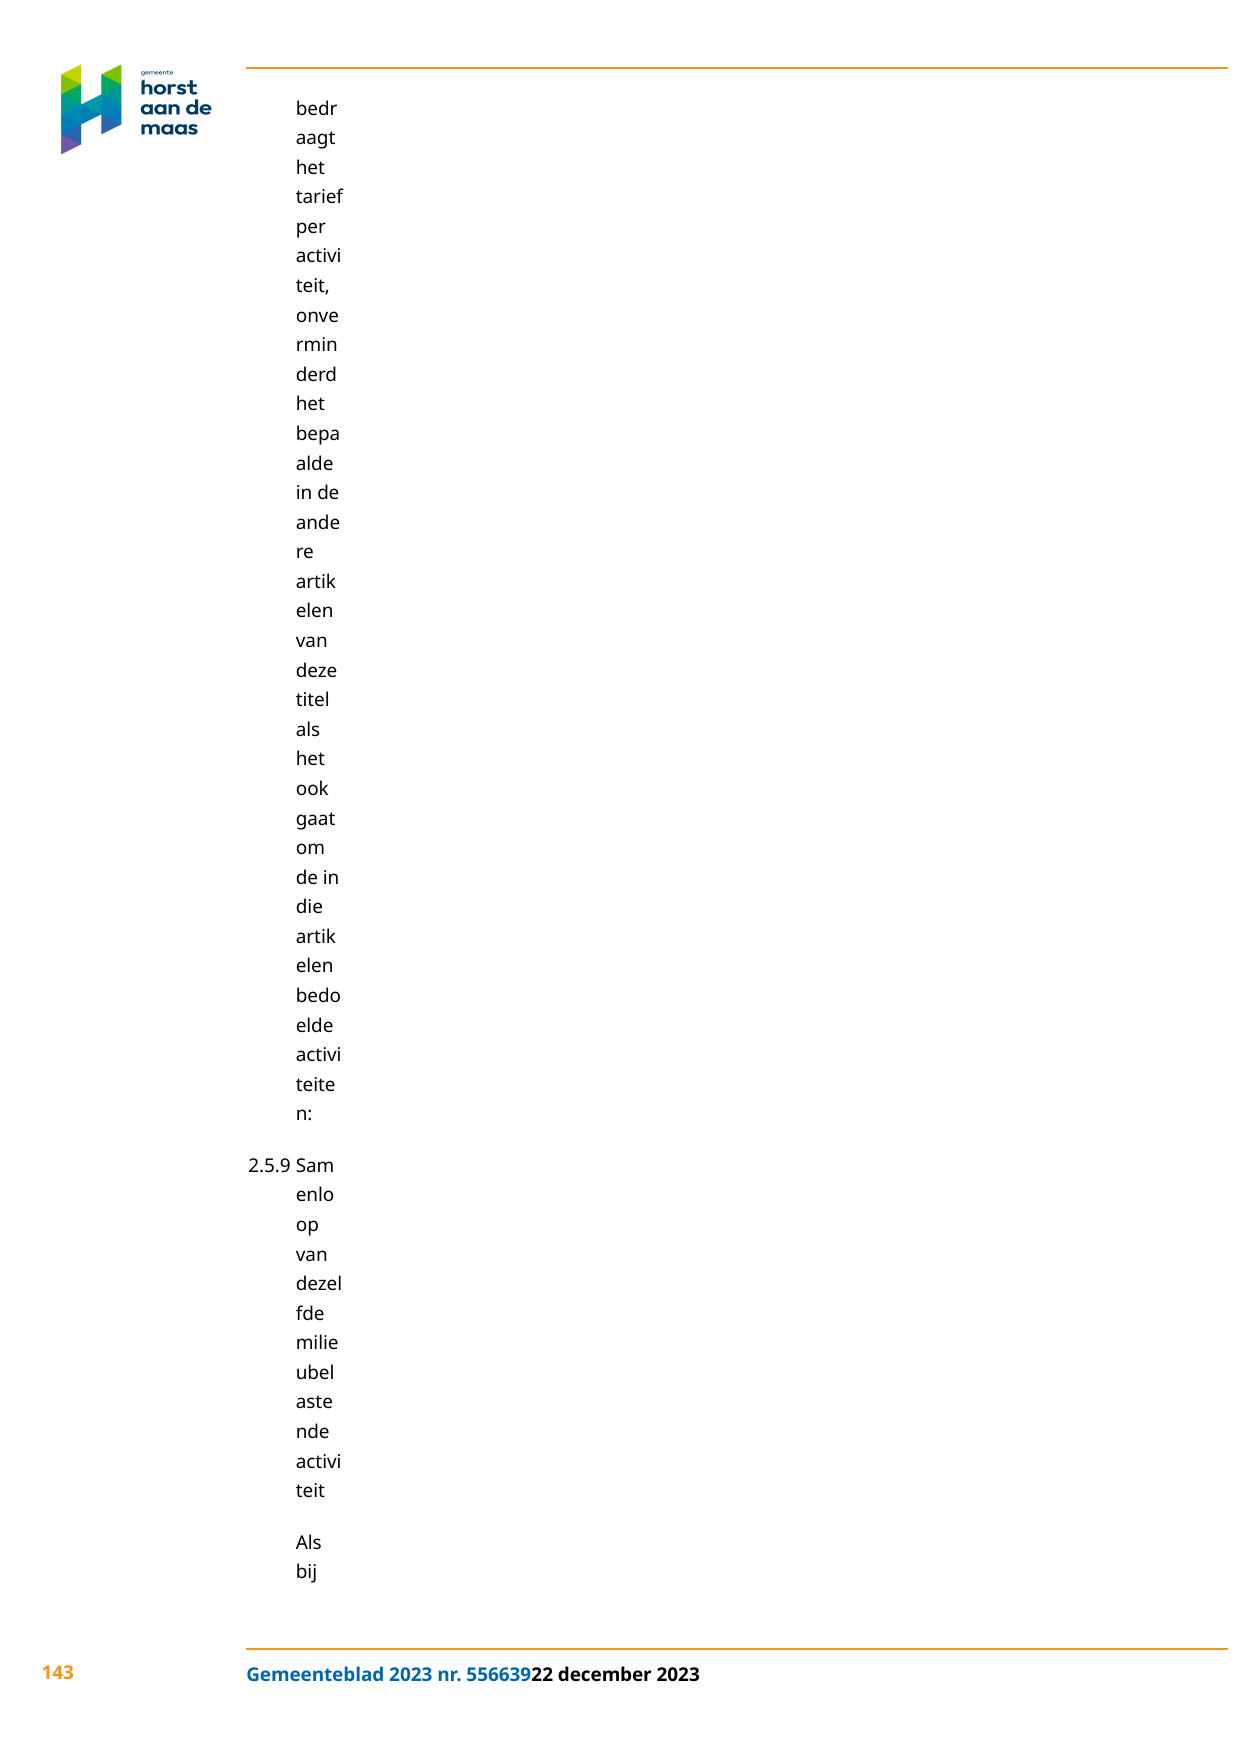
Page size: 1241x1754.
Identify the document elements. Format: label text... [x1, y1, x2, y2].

table_cell Samenloop van dezelfde milieubelastende activiteit [296, 1152, 343, 1503]
picture [41, 47, 231, 172]
table_cell [248, 1503, 296, 1529]
table_cell Als bij [296, 1529, 343, 1584]
table_cell [248, 95, 296, 1126]
table_cell [343, 95, 391, 1126]
table_cell [343, 1503, 391, 1529]
table_cell 2.5.9 [248, 1152, 296, 1503]
table_cell [248, 1126, 296, 1152]
table_cell bedraagt het tarief per activiteit, onverminderd het bepaalde in de andere artikelen van deze titel als het ook gaat om de in die artikelen bedoelde activiteiten: [296, 95, 343, 1126]
table_cell [343, 1529, 391, 1584]
table_cell [343, 1152, 391, 1503]
table_cell [343, 1126, 391, 1152]
table_cell [296, 1503, 343, 1529]
table_cell [296, 1126, 343, 1152]
table_cell [248, 1529, 296, 1584]
